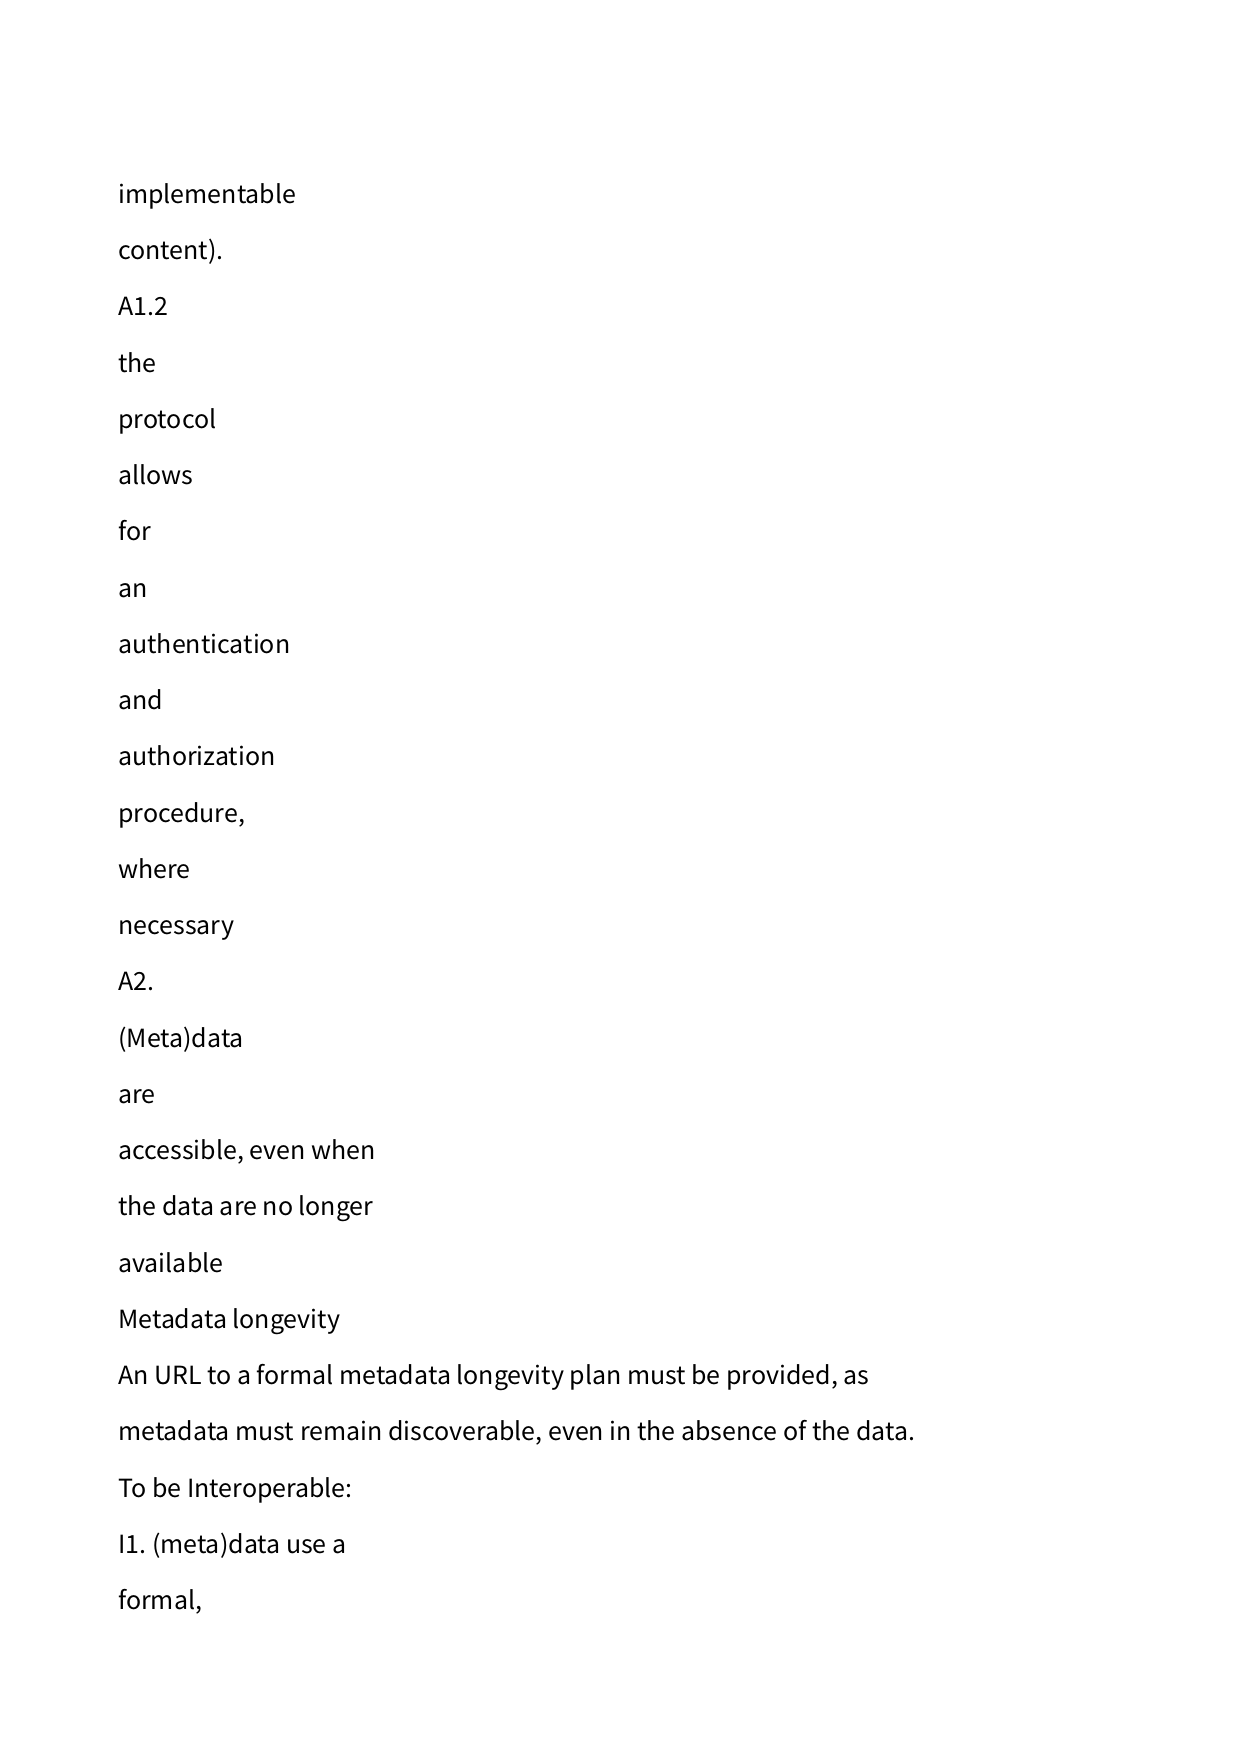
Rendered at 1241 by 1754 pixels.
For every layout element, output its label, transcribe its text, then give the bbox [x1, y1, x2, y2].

text Metadata longevity [118, 1299, 1122, 1336]
text formal, [118, 1581, 1122, 1617]
text accessible, even when [118, 1131, 1122, 1167]
text available [118, 1243, 1122, 1279]
text necessary [118, 906, 1122, 942]
text implementable [118, 174, 1122, 211]
text An URL to a formal metadata longevity plan must be provided, as [118, 1356, 1122, 1392]
text the [118, 343, 1122, 379]
text and [118, 681, 1122, 717]
text A1.2 [118, 287, 1122, 323]
text content). [118, 231, 1122, 267]
text procedure, [118, 793, 1122, 829]
text I1. (meta)data use a [118, 1524, 1122, 1561]
text (Meta)data [118, 1018, 1122, 1054]
text an [118, 568, 1122, 604]
text authorization [118, 737, 1122, 773]
text A2. [118, 962, 1122, 998]
text for [118, 512, 1122, 548]
text the data are no longer [118, 1187, 1122, 1223]
text protocol [118, 399, 1122, 436]
text metadata must remain discoverable, even in the absence of the data. [118, 1412, 1122, 1448]
text To be Interoperable: [118, 1468, 1122, 1504]
text are [118, 1074, 1122, 1111]
text where [118, 849, 1122, 886]
text allows [118, 456, 1122, 492]
text authentication [118, 624, 1122, 661]
